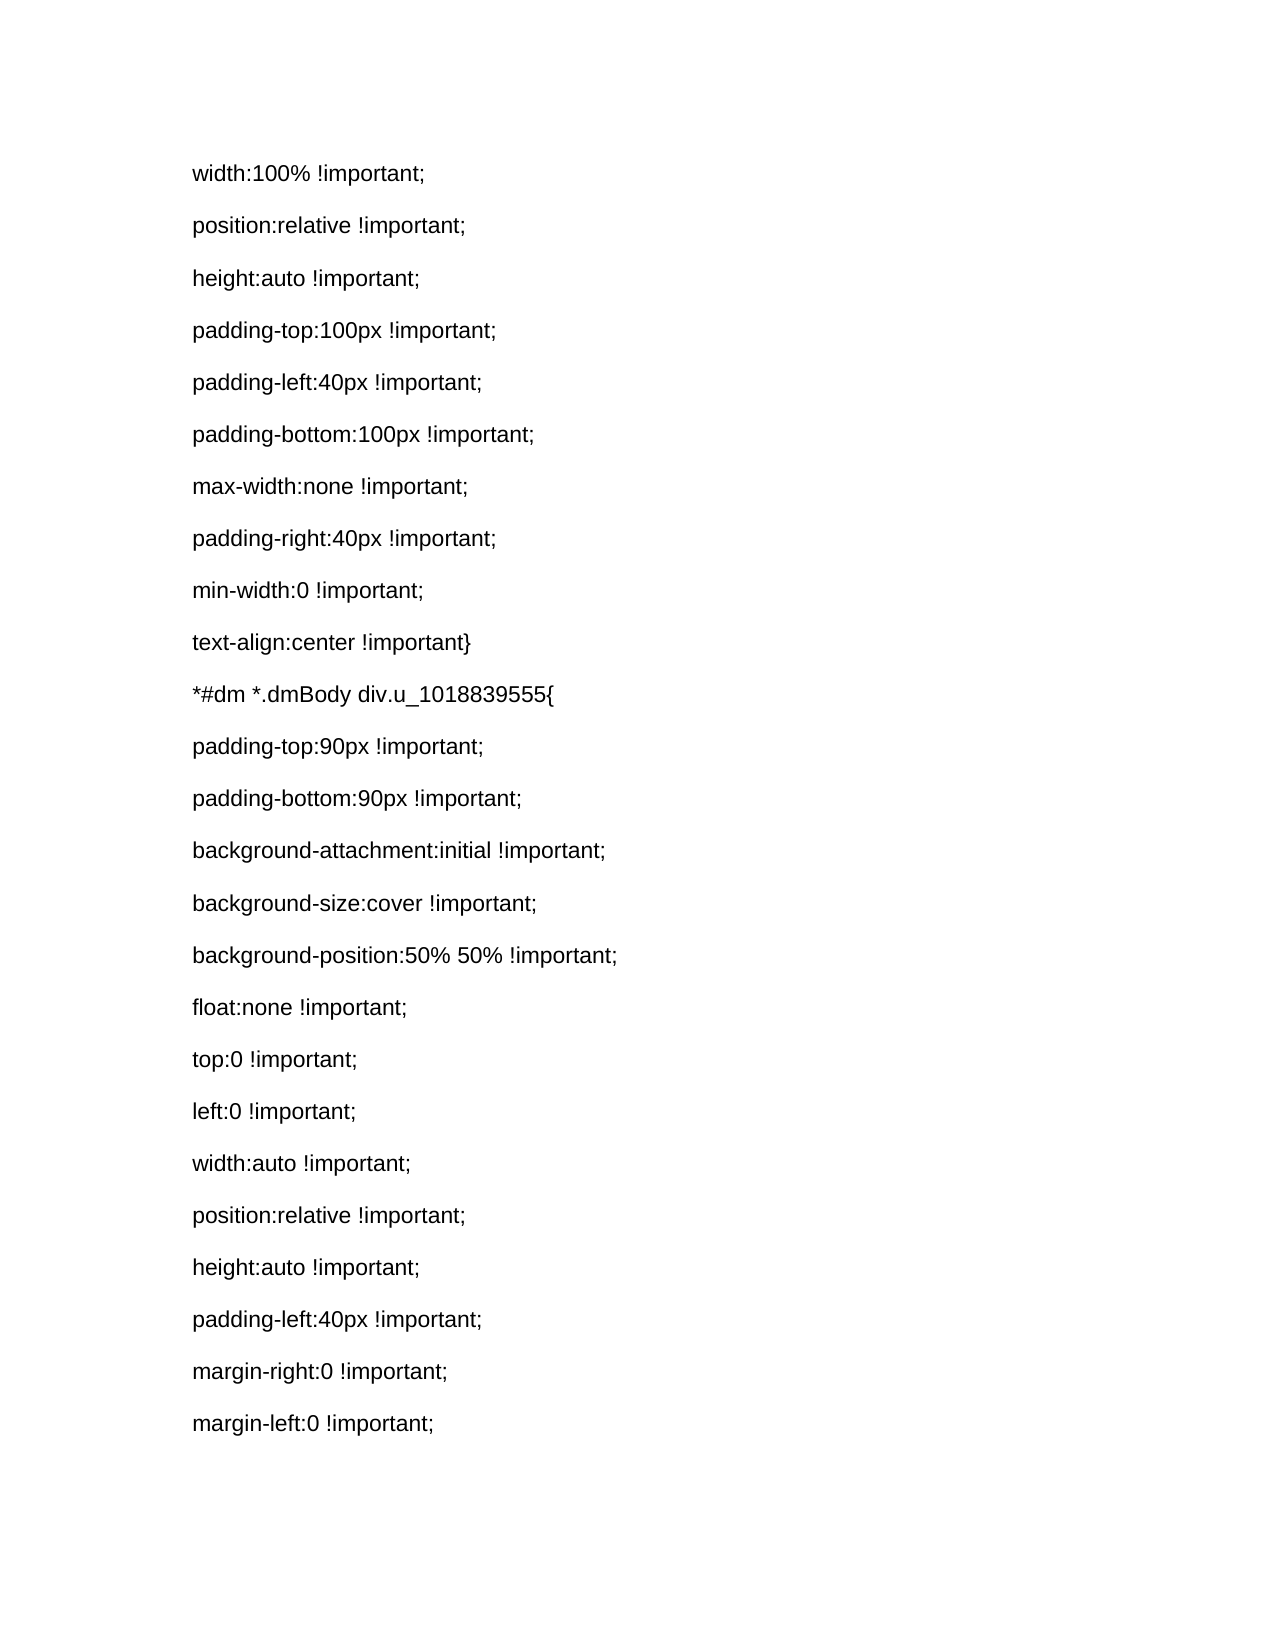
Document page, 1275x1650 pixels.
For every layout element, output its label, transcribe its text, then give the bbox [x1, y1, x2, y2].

table_cell [150, 619, 182, 671]
table_cell [150, 1035, 182, 1087]
table_cell [150, 202, 182, 254]
table_cell position:relative !important; [182, 202, 1125, 254]
table_cell [150, 463, 182, 514]
table_cell *#dm *.dmBody div.u_1018839555{ [182, 671, 1125, 723]
table_cell [150, 827, 182, 879]
table_cell [150, 150, 182, 202]
table_cell margin-right:0 !important; [182, 1348, 1125, 1400]
table_cell background-attachment:initial !important; [182, 827, 1125, 879]
table_cell [150, 1140, 182, 1192]
table_cell [150, 515, 182, 567]
table_cell float:none !important; [182, 983, 1125, 1035]
table_cell [150, 931, 182, 983]
table_cell padding-top:90px !important; [182, 723, 1125, 775]
table_cell position:relative !important; [182, 1192, 1125, 1244]
table_cell min-width:0 !important; [182, 567, 1125, 619]
table_cell left:0 !important; [182, 1088, 1125, 1139]
table_cell padding-bottom:90px !important; [182, 775, 1125, 827]
table_cell padding-left:40px !important; [182, 1296, 1125, 1348]
table_cell [150, 358, 182, 410]
table_cell width:auto !important; [182, 1140, 1125, 1192]
table_cell padding-right:40px !important; [182, 515, 1125, 567]
table_cell max-width:none !important; [182, 463, 1125, 514]
table_cell [150, 723, 182, 775]
table_cell background-size:cover !important; [182, 879, 1125, 931]
table_cell [150, 410, 182, 462]
table_cell width:100% !important; [182, 150, 1125, 202]
table_cell top:0 !important; [182, 1035, 1125, 1087]
table_cell [150, 671, 182, 723]
table_cell [150, 1088, 182, 1139]
table_cell background-position:50% 50% !important; [182, 931, 1125, 983]
table_cell padding-bottom:100px !important; [182, 410, 1125, 462]
table_cell [150, 567, 182, 619]
table_cell [150, 775, 182, 827]
table_cell height:auto !important; [182, 254, 1125, 306]
table_cell [150, 306, 182, 358]
table_cell height:auto !important; [182, 1244, 1125, 1296]
table_cell text-align:center !important} [182, 619, 1125, 671]
table_cell [150, 1244, 182, 1296]
table_cell [150, 1400, 182, 1452]
table_cell margin-left:0 !important; [182, 1400, 1125, 1452]
table_cell [150, 254, 182, 306]
table_cell padding-top:100px !important; [182, 306, 1125, 358]
table_cell [150, 1348, 182, 1400]
table_cell [150, 1192, 182, 1244]
table_cell [150, 879, 182, 931]
table_cell [150, 1296, 182, 1348]
table_cell [150, 983, 182, 1035]
table_cell padding-left:40px !important; [182, 358, 1125, 410]
